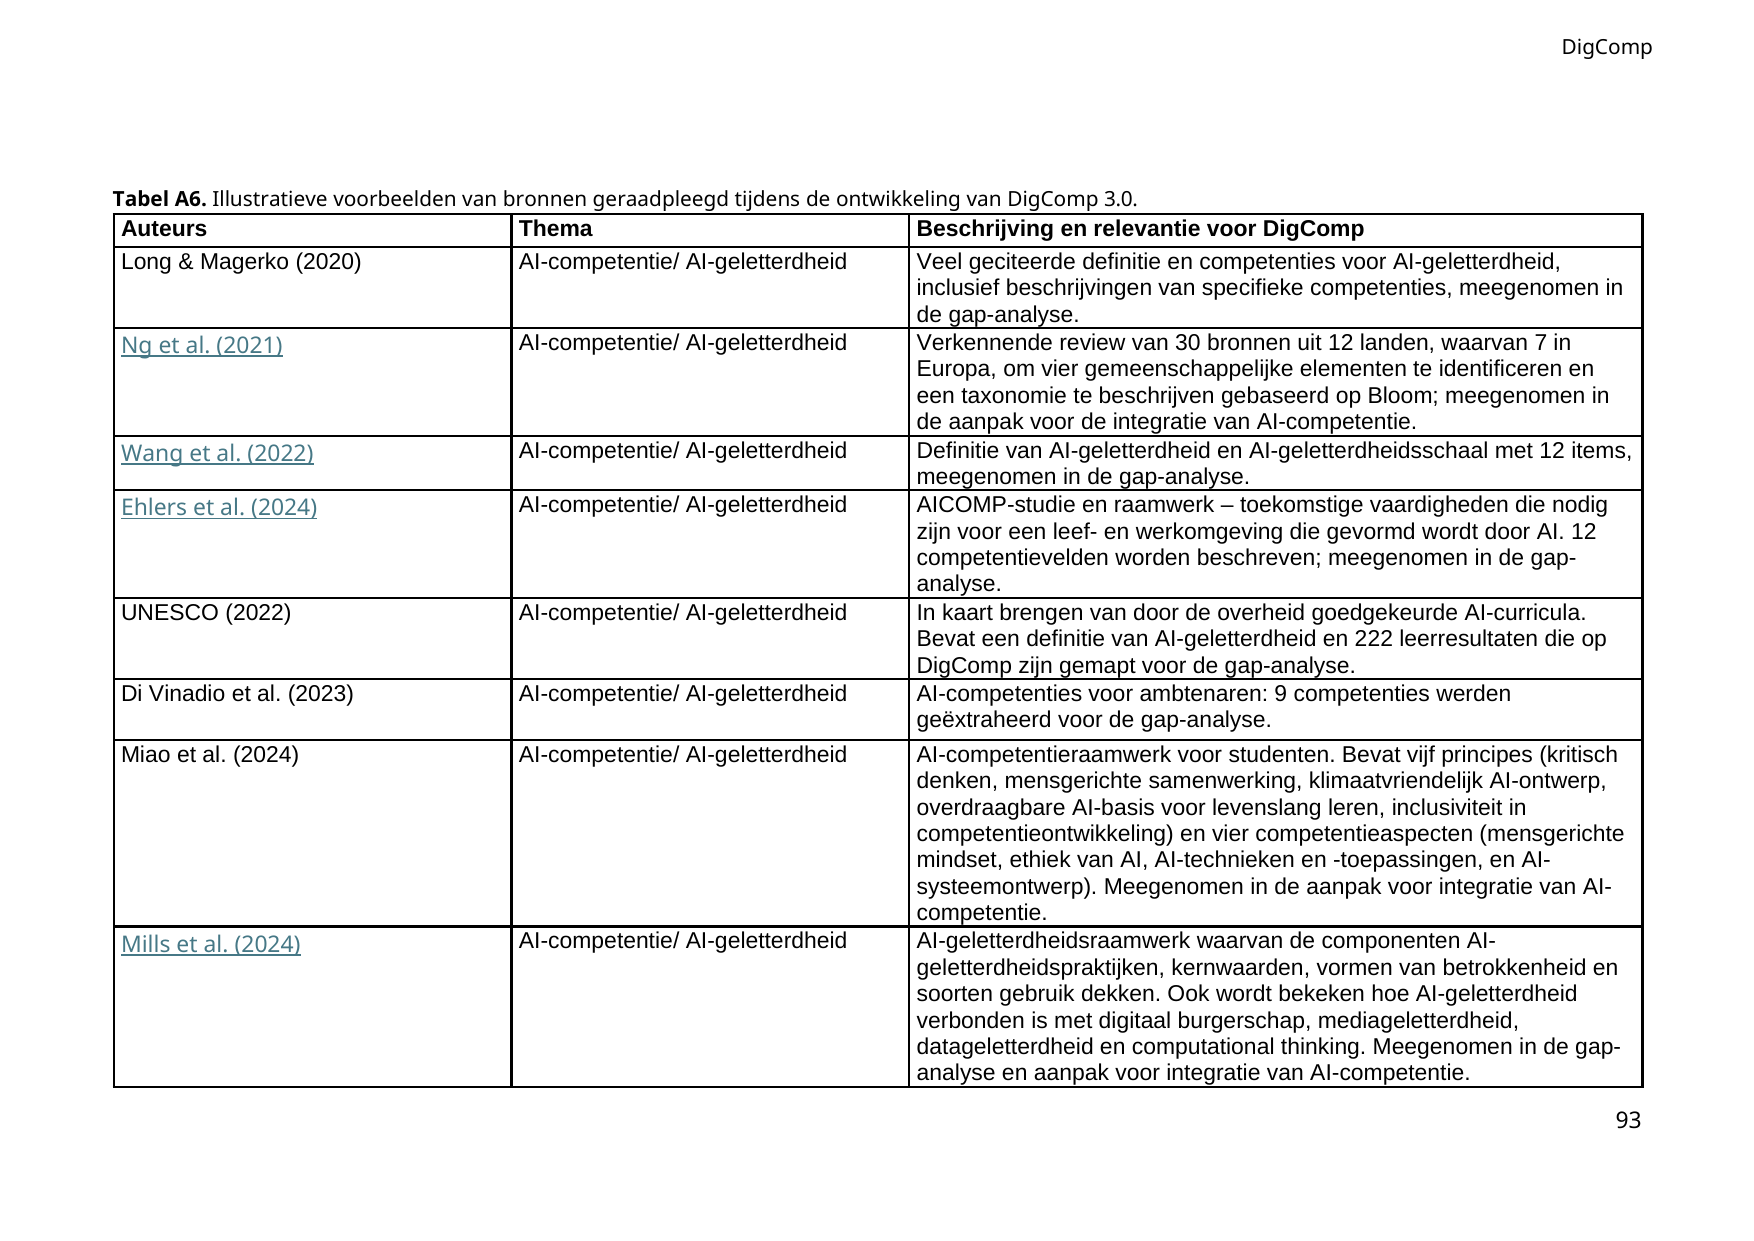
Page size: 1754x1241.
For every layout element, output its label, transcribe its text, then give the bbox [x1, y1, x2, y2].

table_cell Miao et al. (2024) [115, 741, 510, 925]
text Tabel A6. Illustratieve voorbeelden van bronnen geraadpleegd tijdens de ontwikkeling van DigComp 3.0. [112, 184, 1641, 213]
table_cell AI-competentie/ AI-geletterdheid [513, 928, 908, 1086]
table_cell Ng et al. (2021) [115, 329, 510, 434]
table_cell AI-competentie/ AI-geletterdheid [513, 329, 908, 434]
table_header Beschrijving en relevantie voor DigComp [910, 215, 1641, 246]
table_cell Wang et al. (2022) [115, 437, 510, 489]
table_cell Mills et al. (2024) [115, 928, 510, 1086]
table_cell UNESCO (2022) [115, 599, 510, 678]
table_cell AICOMP-studie en raamwerk – toekomstige vaardigheden die nodig zijn voor een leef- en werkomgeving die gevormd wordt door AI. 12 competentievelden worden beschreven; meegenomen in de gap-analyse. [910, 491, 1641, 597]
table_cell AI-competentie/ AI-geletterdheid [513, 437, 908, 489]
table_cell AI-competentieraamwerk voor studenten. Bevat vijf principes (kritisch denken, mensgerichte samenwerking, klimaatvriendelijk AI-ontwerp, overdraagbare AI-basis voor levenslang leren, inclusiviteit in competentieontwikkeling) en vier competentieaspecten (mensgerichte mindset, ethiek van AI, AI-technieken en -toepassingen, en AI-systeemontwerp). Meegenomen in de aanpak voor integratie van AI-competentie. [910, 741, 1641, 925]
table_cell AI-competentie/ AI-geletterdheid [513, 599, 908, 678]
table_cell AI-competentie/ AI-geletterdheid [513, 680, 908, 739]
table_cell Ehlers et al. (2024) [115, 491, 510, 597]
table_cell Definitie van AI-geletterdheid en AI-geletterdheidsschaal met 12 items, meegenomen in de gap-analyse. [910, 437, 1641, 489]
table_cell Di Vinadio et al. (2023) [115, 680, 510, 739]
table_header Auteurs [115, 215, 510, 246]
table_cell AI-geletterdheidsraamwerk waarvan de componenten AI-geletterdheidspraktijken, kernwaarden, vormen van betrokkenheid en soorten gebruik dekken. Ook wordt bekeken hoe AI-geletterdheid verbonden is met digitaal burgerschap, mediageletterdheid, datageletterdheid en computational thinking. Meegenomen in de gap-analyse en aanpak voor integratie van AI-competentie. [910, 928, 1641, 1086]
table_cell In kaart brengen van door de overheid goedgekeurde AI-curricula. Bevat een definitie van AI-geletterdheid en 222 leerresultaten die op DigComp zijn gemapt voor de gap-analyse. [910, 599, 1641, 678]
table_header Thema [513, 215, 908, 246]
table_cell AI-competentie/ AI-geletterdheid [513, 248, 908, 327]
table_cell AI-competentie/ AI-geletterdheid [513, 491, 908, 597]
table_cell Long & Magerko (2020) [115, 248, 510, 327]
table_cell AI-competentie/ AI-geletterdheid [513, 741, 908, 925]
table_cell Verkennende review van 30 bronnen uit 12 landen, waarvan 7 in Europa, om vier gemeenschappelijke elementen te identificeren en een taxonomie te beschrijven gebaseerd op Bloom; meegenomen in de aanpak voor de integratie van AI-competentie. [910, 329, 1641, 434]
table_cell AI-competenties voor ambtenaren: 9 competenties werden geëxtraheerd voor de gap-analyse. [910, 680, 1641, 739]
table_cell Veel geciteerde definitie en competenties voor AI-geletterdheid, inclusief beschrijvingen van specifieke competenties, meegenomen in de gap-analyse. [910, 248, 1641, 327]
